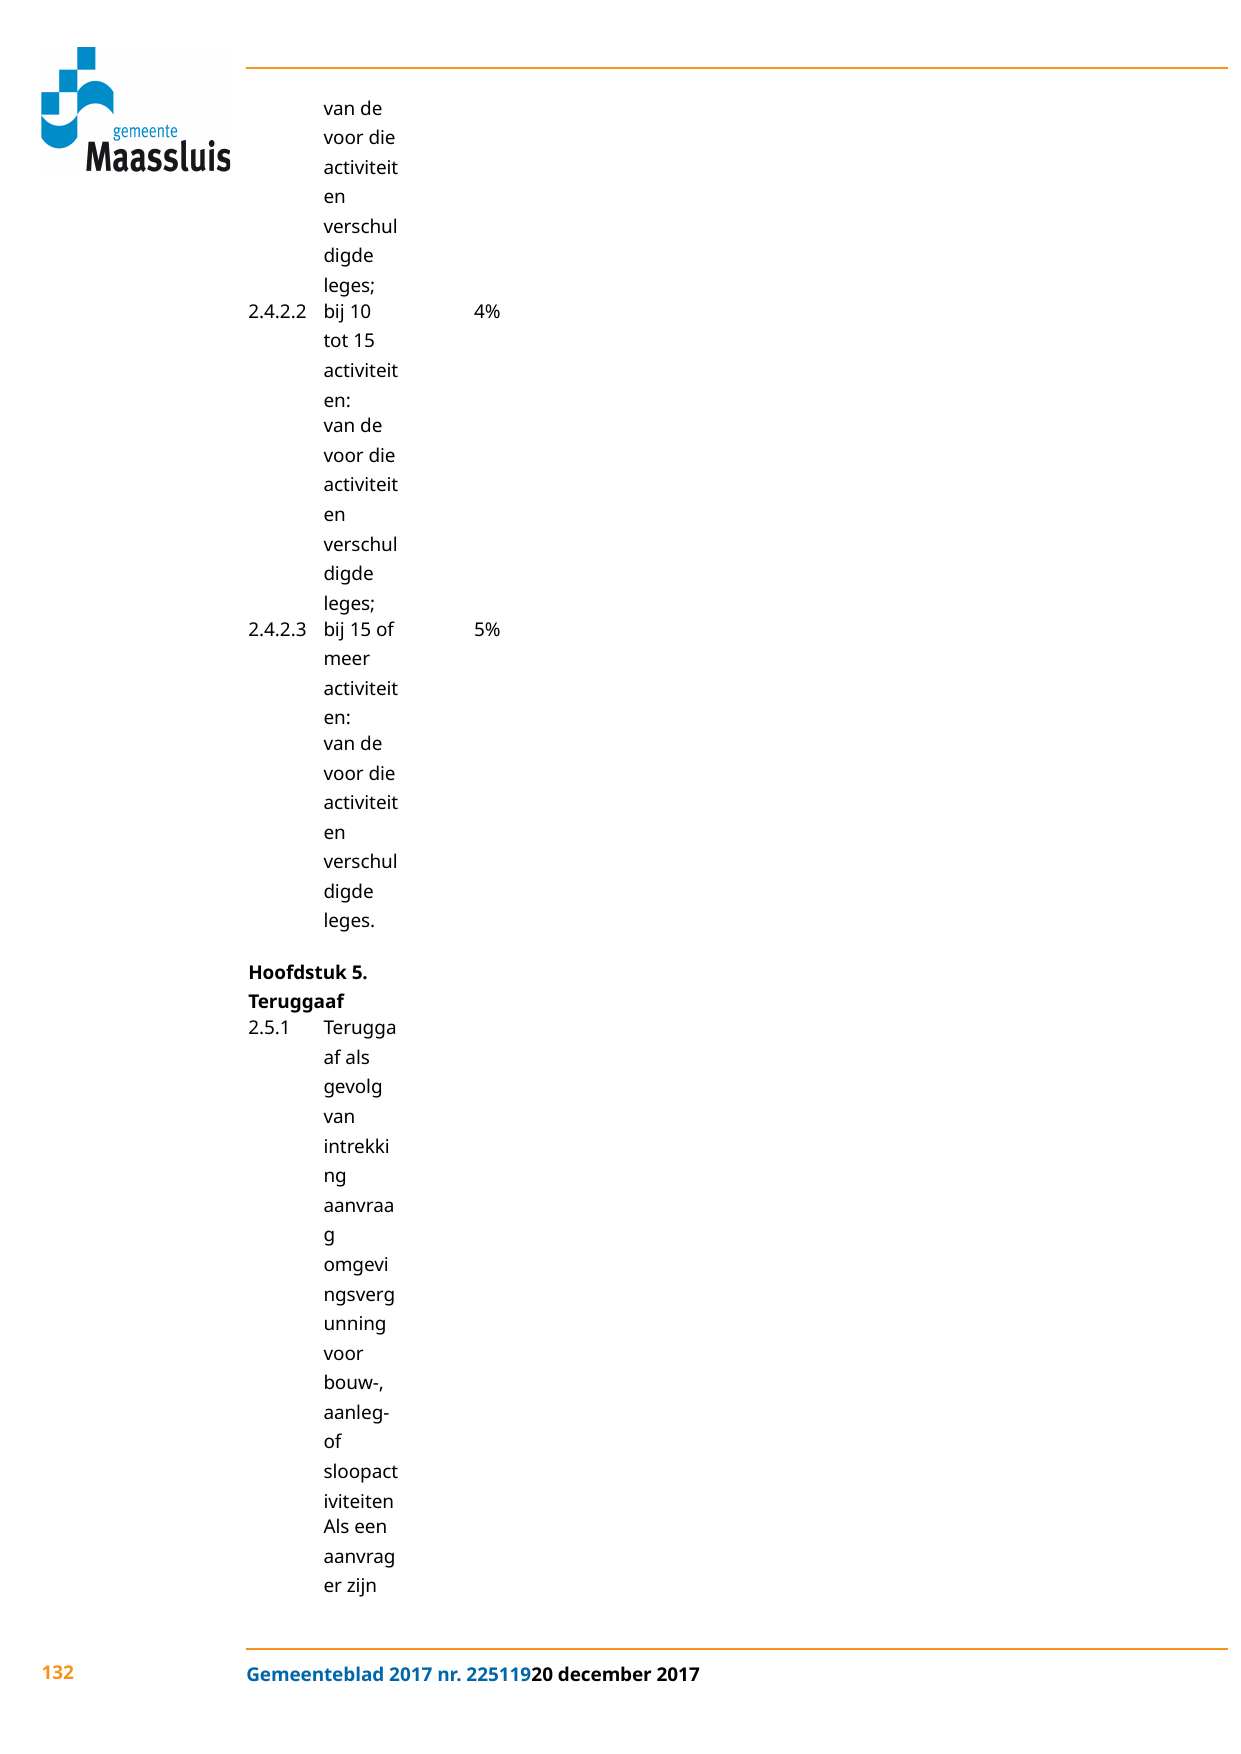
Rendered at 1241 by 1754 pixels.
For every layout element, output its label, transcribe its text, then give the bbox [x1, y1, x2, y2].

table_cell [474, 934, 549, 959]
table_cell [474, 1015, 549, 1513]
table_cell [474, 1514, 549, 1598]
table_cell [474, 730, 549, 933]
table_cell [248, 1514, 323, 1598]
table_cell 4% [474, 298, 549, 412]
table_cell 2.4.2.3 [248, 616, 323, 730]
table_cell Teruggaaf als gevolg van intrekking aanvraag omgevingsvergunning voor bouw-, aanleg- of sloopactiviteiten [323, 1015, 398, 1513]
picture [41, 47, 231, 172]
table_cell [248, 95, 323, 298]
table_cell Hoofdstuk 5. Teruggaaf [248, 959, 398, 1014]
table_cell [248, 413, 323, 616]
table_cell [399, 298, 474, 412]
table_cell [399, 959, 474, 1014]
table_cell [399, 413, 474, 616]
table_cell [323, 934, 398, 959]
table_cell [399, 934, 474, 959]
table_cell [474, 413, 549, 616]
table_cell [399, 616, 474, 730]
table_cell 2.5.1 [248, 1015, 323, 1513]
table_cell [474, 95, 549, 298]
table_cell [399, 730, 474, 933]
table_cell van de voor die activiteiten verschuldigde leges. [323, 730, 398, 933]
picture [41, 47, 77, 92]
table_cell [399, 95, 474, 298]
table_cell 2.4.2.2 [248, 298, 323, 412]
table_cell [248, 730, 323, 933]
table_cell Als een aanvrager zijn [323, 1514, 398, 1598]
table_cell [248, 934, 323, 959]
table_cell bij 15 of meer activiteiten: [323, 616, 398, 730]
table_cell bij 10 tot 15 activiteiten: [323, 298, 398, 412]
table_cell van de voor die activiteiten verschuldigde leges; [323, 95, 398, 298]
table_cell van de voor die activiteiten verschuldigde leges; [323, 413, 398, 616]
table_cell 5% [474, 616, 549, 730]
table_cell [399, 1015, 474, 1513]
table_cell [399, 1514, 474, 1598]
